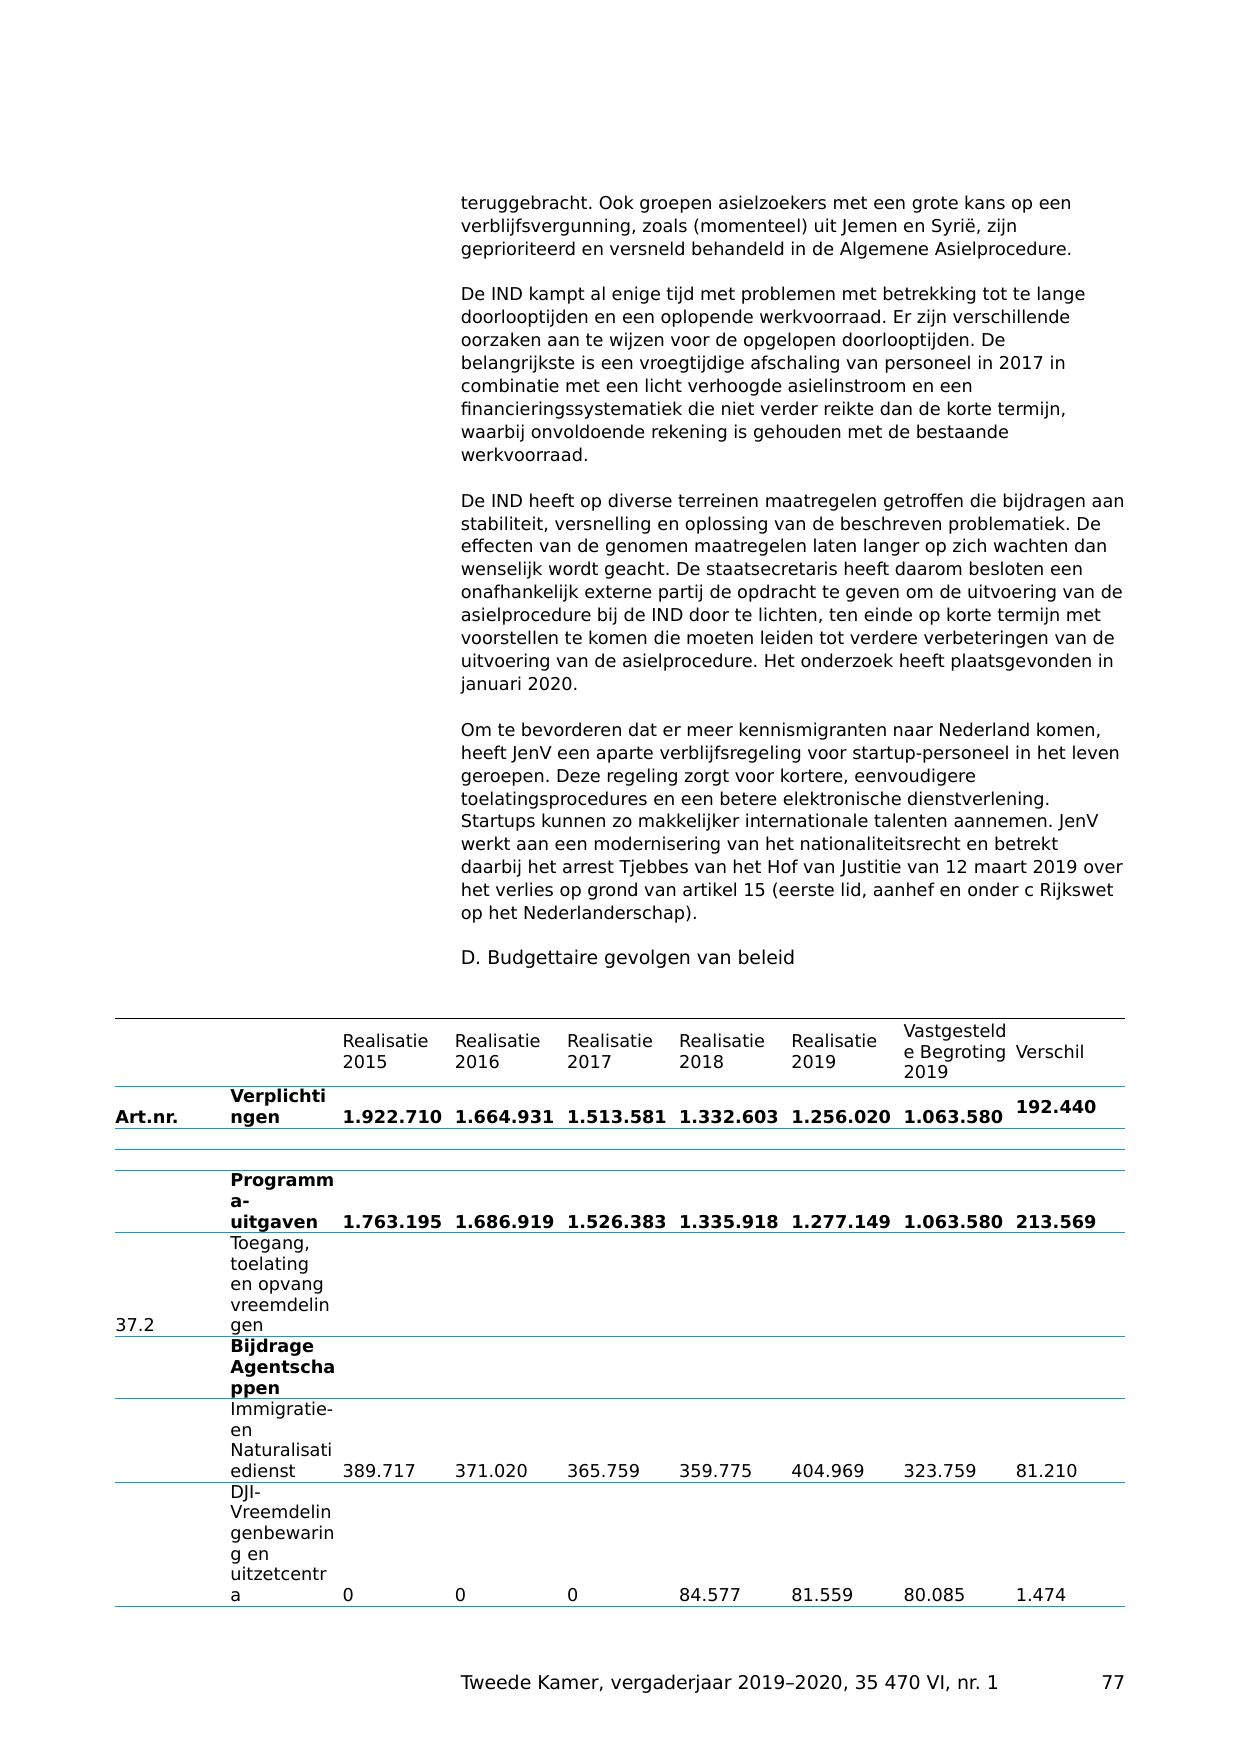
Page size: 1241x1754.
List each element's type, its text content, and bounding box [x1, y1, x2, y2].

text De IND heeft op diverse terreinen maatregelen getroffen die bijdragen aan stabiliteit, versnelling en oplossing van de beschreven problematiek. De effecten van de genomen maatregelen laten langer op zich wachten dan wenselijk wordt geacht. De staatsecretaris heeft daarom besloten een onafhankelijk externe partij de opdracht te geven om de uitvoering van de asielprocedure bij de IND door te lichten, ten einde op korte termijn met voorstellen te komen die moeten leiden tot verdere verbeteringen van de uitvoering van de asielprocedure. Het onderzoek heeft plaatsgevonden in januari 2020. [461, 489, 1125, 695]
table_cell 371.020 [452, 1399, 564, 1481]
table_cell [1013, 1129, 1125, 1149]
table_cell [227, 1150, 339, 1170]
table_cell Bijdrage Agentschappen [227, 1337, 339, 1398]
table_cell [788, 1337, 900, 1398]
table_cell 1.664.931 [452, 1087, 564, 1128]
table_cell [452, 1129, 564, 1149]
table_cell Realisatie 2017 [564, 1019, 676, 1086]
table_cell DJI-Vreemdelingenbewaring en uitzetcentra [227, 1483, 339, 1606]
table_cell [900, 1129, 1013, 1149]
table_cell Realisatie 2019 [788, 1019, 900, 1086]
table_cell 0 [340, 1483, 452, 1606]
table_cell 81.210 [1013, 1399, 1125, 1481]
table_cell [676, 1129, 788, 1149]
table_cell [340, 1337, 452, 1398]
text De IND kampt al enige tijd met problemen met betrekking tot te lange doorlooptijden en een oplopende werkvoorraad. Er zijn verschillende oorzaken aan te wijzen voor de opgelopen doorlooptijden. De belangrijkste is een vroegtijdige afschaling van personeel in 2017 in combinatie met een licht verhoogde asielinstroom en een financieringssystematiek die niet verder reikte dan de korte termijn, waarbij onvoldoende rekening is gehouden met de bestaande werkvoorraad. [461, 282, 1125, 466]
table_cell [564, 1337, 676, 1398]
table_cell [340, 1129, 452, 1149]
table_cell 1.335.918 [676, 1171, 788, 1232]
table_cell Verschil [1013, 1019, 1125, 1086]
table_cell 192.440 [1013, 1087, 1125, 1128]
table_cell Toegang, toelating en opvang vreemdelingen [227, 1233, 339, 1336]
table_cell 1.063.580 [900, 1171, 1013, 1232]
table_cell [115, 1150, 227, 1170]
table_header Tabel 25 Budgettaire gevolgen van beleid artikel 37 (bedragen x € 1.000) [115, 993, 1125, 1018]
table_cell 359.775 [676, 1399, 788, 1481]
table_cell 213.569 [1013, 1171, 1125, 1232]
table_cell [676, 1233, 788, 1336]
text teruggebracht. Ook groepen asielzoekers met een grote kans op een verblijfsvergunning, zoals (momenteel) uit Jemen en Syrië, zijn geprioriteerd en versneld behandeld in de Algemene Asielprocedure. [461, 191, 1125, 259]
table_cell 389.717 [340, 1399, 452, 1481]
table_cell 1.686.919 [452, 1171, 564, 1232]
table_cell 1.526.383 [564, 1171, 676, 1232]
table_cell 1.922.710 [340, 1087, 452, 1128]
table_cell [115, 1483, 227, 1606]
table_cell [788, 1233, 900, 1336]
table_cell [115, 1129, 227, 1149]
table_cell [564, 1233, 676, 1336]
table_cell Art.nr. [115, 1087, 227, 1128]
table_cell [788, 1129, 900, 1149]
table_cell Immigratie- en Naturalisatiedienst [227, 1399, 339, 1481]
table_cell 80.085 [900, 1483, 1013, 1606]
table_cell 1.277.149 [788, 1171, 900, 1232]
title D. Budgettaire gevolgen van beleid [461, 947, 1125, 969]
table_cell Verplichtingen [227, 1087, 339, 1128]
table_cell 1.763.195 [340, 1171, 452, 1232]
table_cell [1013, 1150, 1125, 1170]
table_cell [340, 1233, 452, 1336]
table_cell 1.513.581 [564, 1087, 676, 1128]
table_cell [340, 1150, 452, 1170]
table_cell Realisatie 2016 [452, 1019, 564, 1086]
table_cell 1.063.580 [900, 1087, 1013, 1128]
table_cell [115, 1337, 227, 1398]
table_cell Programma-uitgaven [227, 1171, 339, 1232]
table_cell [452, 1150, 564, 1170]
table_cell [1013, 1233, 1125, 1336]
table_cell [227, 1129, 339, 1149]
table_cell 0 [452, 1483, 564, 1606]
table_cell 404.969 [788, 1399, 900, 1481]
table_cell 323.759 [900, 1399, 1013, 1481]
table_cell [227, 1019, 339, 1086]
table_cell [564, 1150, 676, 1170]
table_cell 81.559 [788, 1483, 900, 1606]
table_cell [900, 1337, 1013, 1398]
table_cell [676, 1337, 788, 1398]
table_cell [900, 1150, 1013, 1170]
table_cell [1013, 1337, 1125, 1398]
table_cell [452, 1233, 564, 1336]
table_cell [788, 1150, 900, 1170]
table_cell 0 [564, 1483, 676, 1606]
table_cell [564, 1129, 676, 1149]
text Om te bevorderen dat er meer kennismigranten naar Nederland komen, heeft JenV een aparte verblijfsregeling voor startup-personeel in het leven geroepen. Deze regeling zorgt voor kortere, eenvoudigere toelatingsprocedures en een betere elektronische dienstverlening. Startups kunnen zo makkelijker internationale talenten aannemen. JenV werkt aan een modernisering van het nationaliteitsrecht en betrekt daarbij het arrest Tjebbes van het Hof van Justitie van 12 maart 2019 over het verlies op grond van artikel 15 (eerste lid, aanhef en onder c Rijkswet op het Nederlanderschap). [461, 718, 1125, 924]
table_cell [900, 1233, 1013, 1336]
table_cell [452, 1337, 564, 1398]
table_cell Vastgestelde Begroting 2019 [900, 1019, 1013, 1086]
table_cell [115, 1019, 227, 1086]
table_cell [115, 1399, 227, 1481]
table_cell 1.332.603 [676, 1087, 788, 1128]
table_cell 1.256.020 [788, 1087, 900, 1128]
table_cell [676, 1150, 788, 1170]
table_cell Realisatie 2015 [340, 1019, 452, 1086]
table_cell 365.759 [564, 1399, 676, 1481]
table_cell 37.2 [115, 1233, 227, 1336]
table_cell [115, 1171, 227, 1232]
table_cell 84.577 [676, 1483, 788, 1606]
table_cell 1.474 [1013, 1483, 1125, 1606]
table_cell Realisatie 2018 [676, 1019, 788, 1086]
